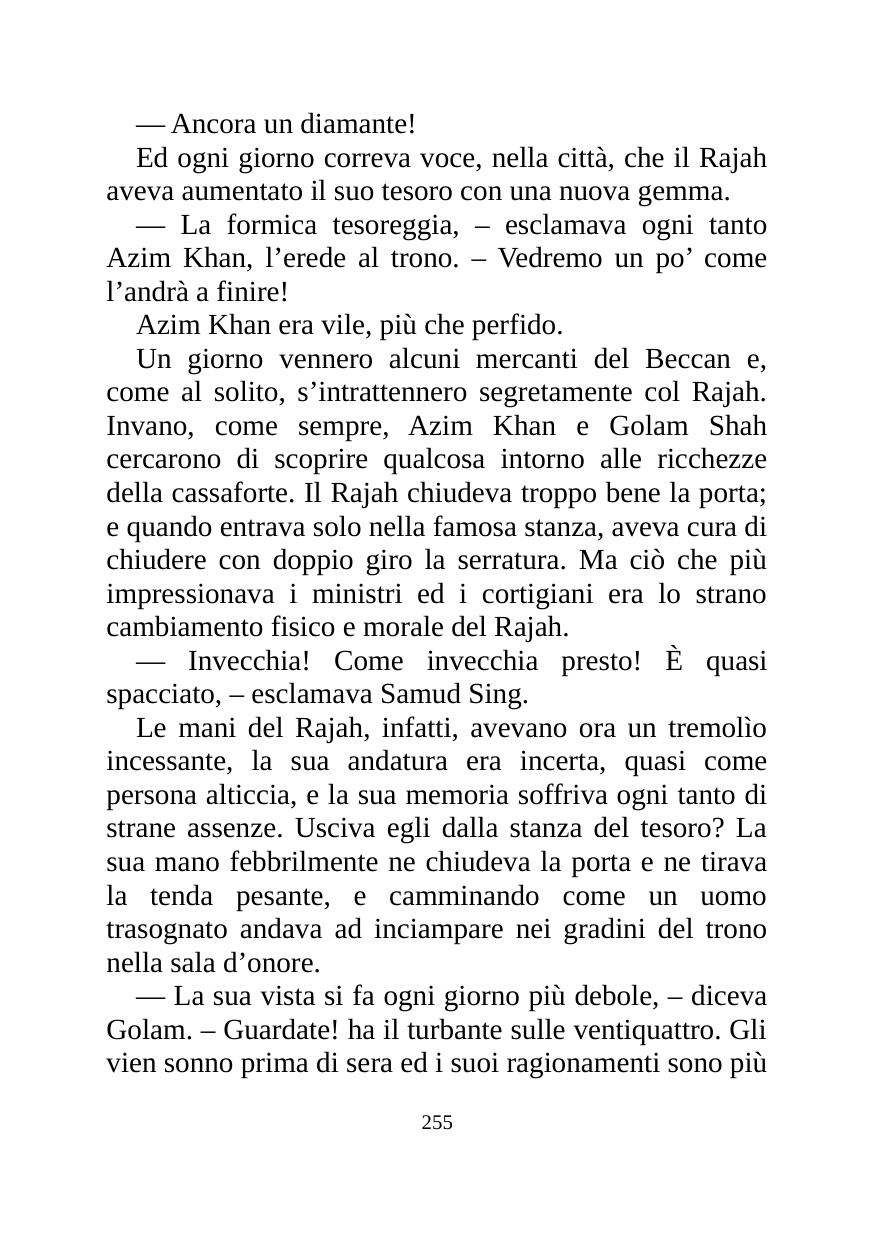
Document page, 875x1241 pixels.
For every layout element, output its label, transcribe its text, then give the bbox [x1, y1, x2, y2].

text — La sua vista si fa ogni giorno più debole, – diceva Golam. – Guardate! ha il turbante sulle ventiquattro. Gli vien sonno prima di sera ed i suoi ragionamenti sono più [106, 978, 768, 1079]
text Un giorno vennero alcuni mercanti del Beccan e, come al solito, s’intrattennero segretamente col Rajah. Invano, come sempre, Azim Khan e Golam Shah cercarono di scoprire qualcosa intorno alle ricchezze della cassaforte. Il Rajah chiudeva troppo bene la porta; e quando entrava solo nella famosa stanza, aveva cura di chiudere con doppio giro la serratura. Ma ciò che più impressionava i ministri ed i cortigiani era lo strano cambiamento fisico e morale del Rajah. [106, 341, 768, 643]
text — Invecchia! Come invecchia presto! È quasi spacciato, – esclamava Samud Sing. [106, 643, 768, 710]
text — La formica tesoreggia, – esclamava ogni tanto Azim Khan, l’erede al trono. – Vedremo un po’ come l’andrà a finire! [106, 207, 768, 307]
text — Ancora un diamante! [106, 106, 768, 140]
text Le mani del Rajah, infatti, avevano ora un tremolìo incessante, la sua andatura era incerta, quasi come persona alticcia, e la sua memoria soffriva ogni tanto di strane assenze. Usciva egli dalla stanza del tesoro? La sua mano febbrilmente ne chiudeva la porta e ne tirava la tenda pesante, e camminando come un uomo trasognato andava ad inciampare nei gradini del trono nella sala d’onore. [106, 710, 768, 978]
text Azim Khan era vile, più che perfido. [106, 307, 768, 341]
text Ed ogni giorno correva voce, nella città, che il Rajah aveva aumentato il suo tesoro con una nuova gemma. [106, 140, 768, 207]
